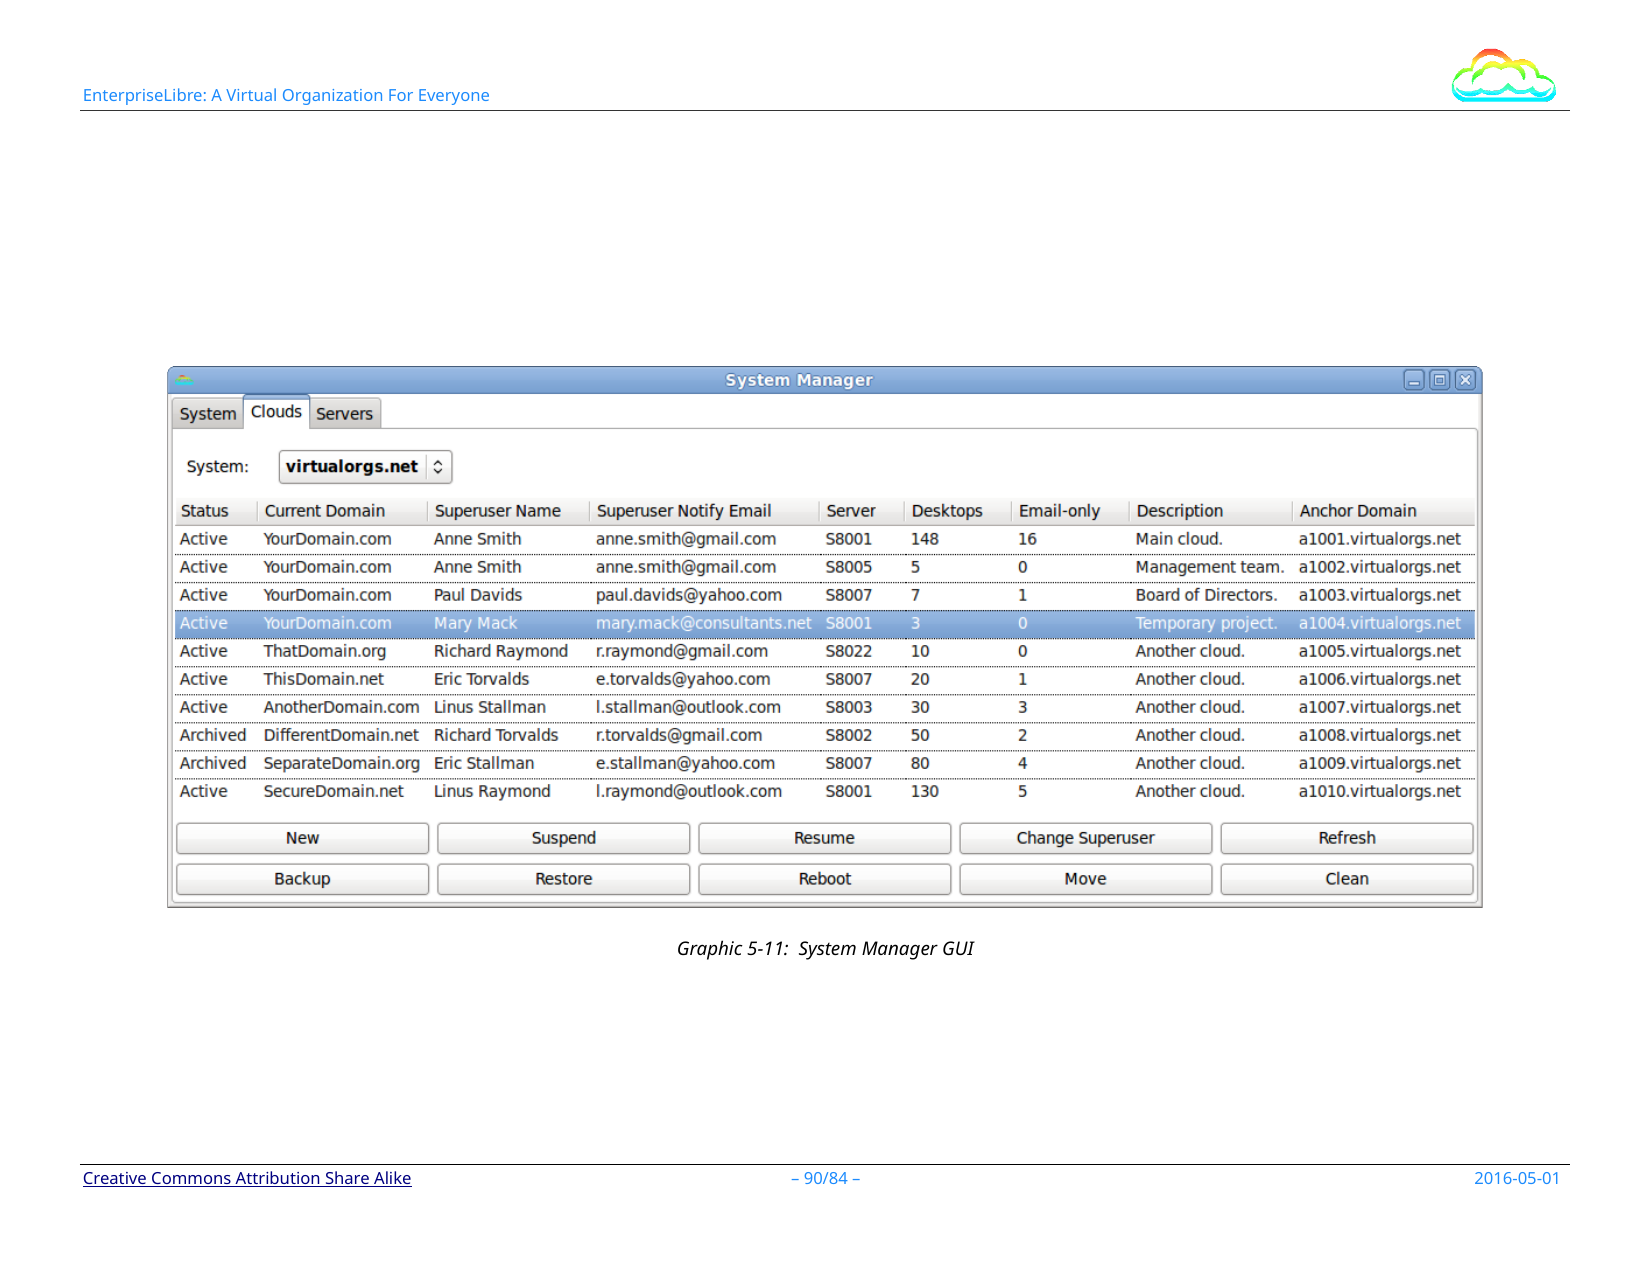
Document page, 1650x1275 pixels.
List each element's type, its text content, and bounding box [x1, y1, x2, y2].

picture [167, 366, 1483, 908]
picture [1451, 47, 1557, 102]
text Graphic 5-11: System Manager GUI [83, 936, 1567, 961]
